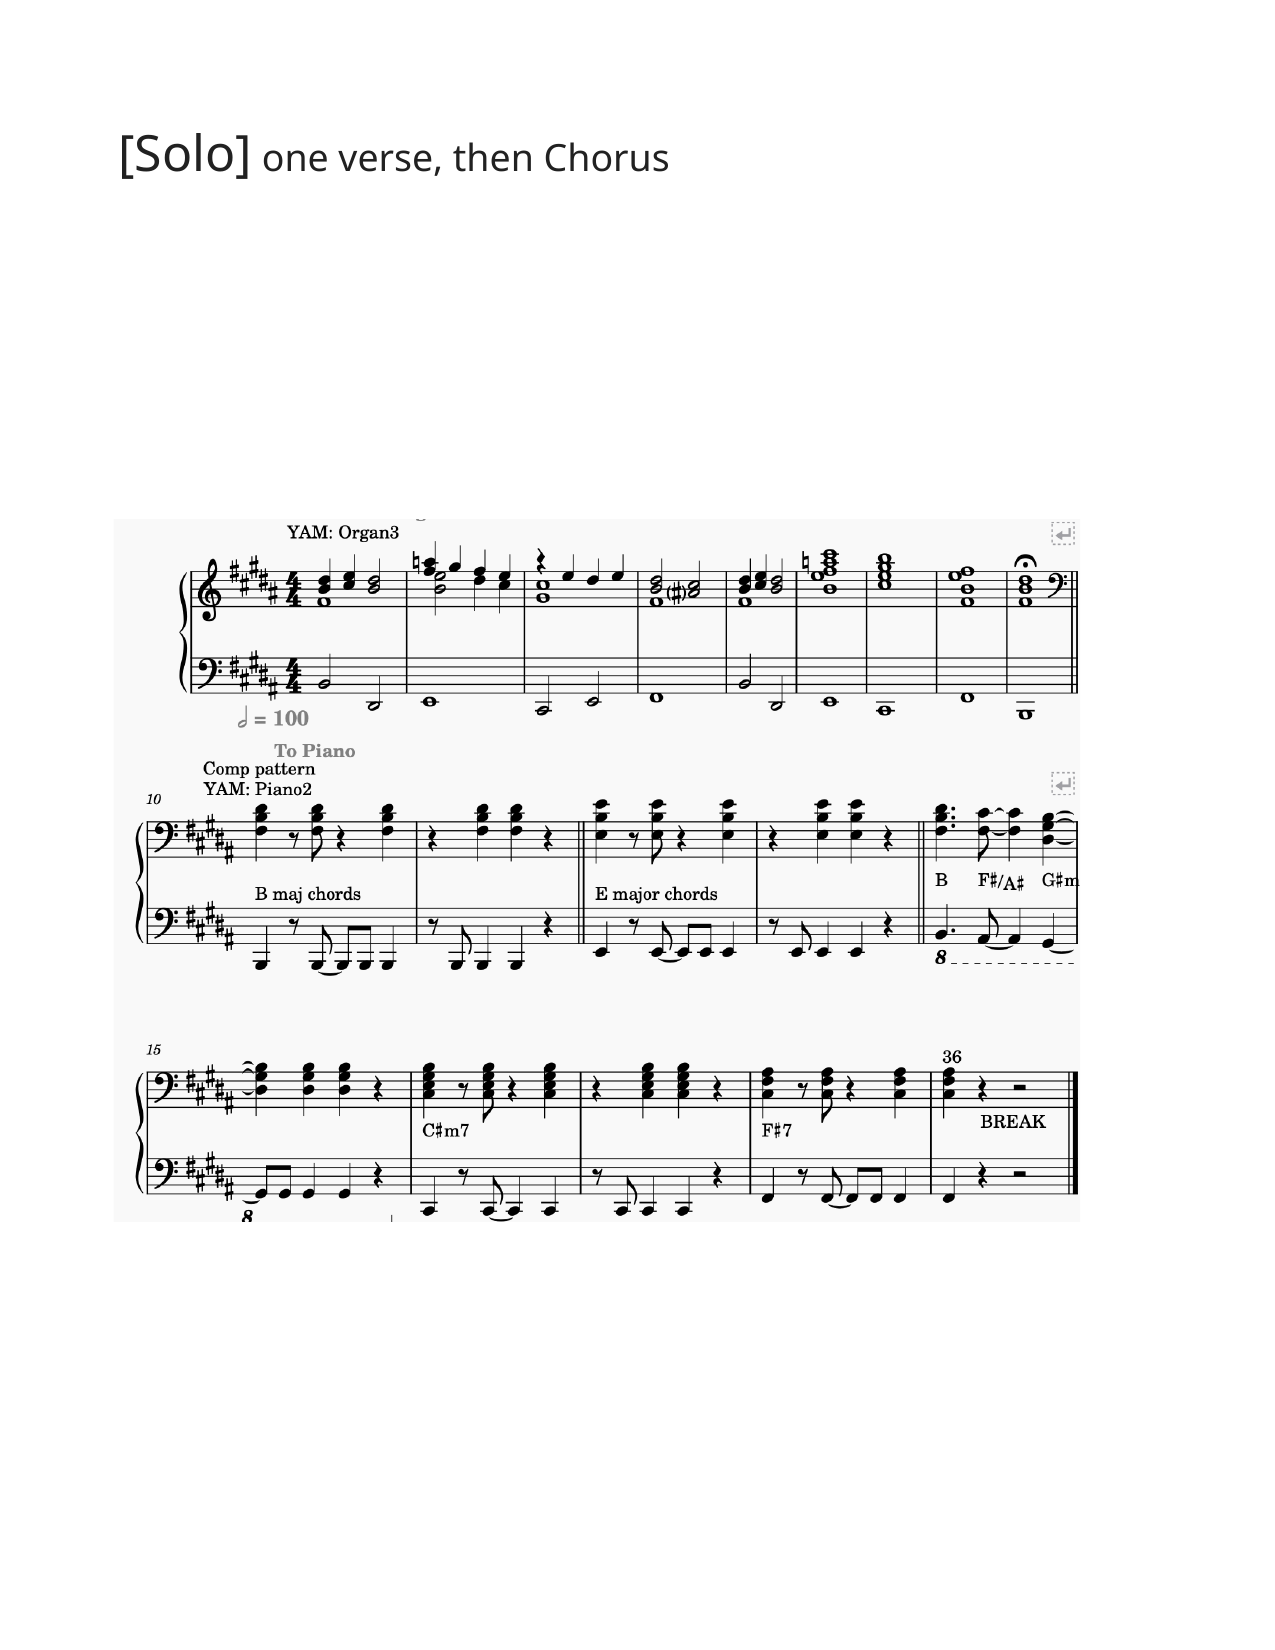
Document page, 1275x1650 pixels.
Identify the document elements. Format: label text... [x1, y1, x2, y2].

text [Solo] one verse, then Chorus [118, 118, 1157, 186]
picture [113, 519, 1081, 1222]
